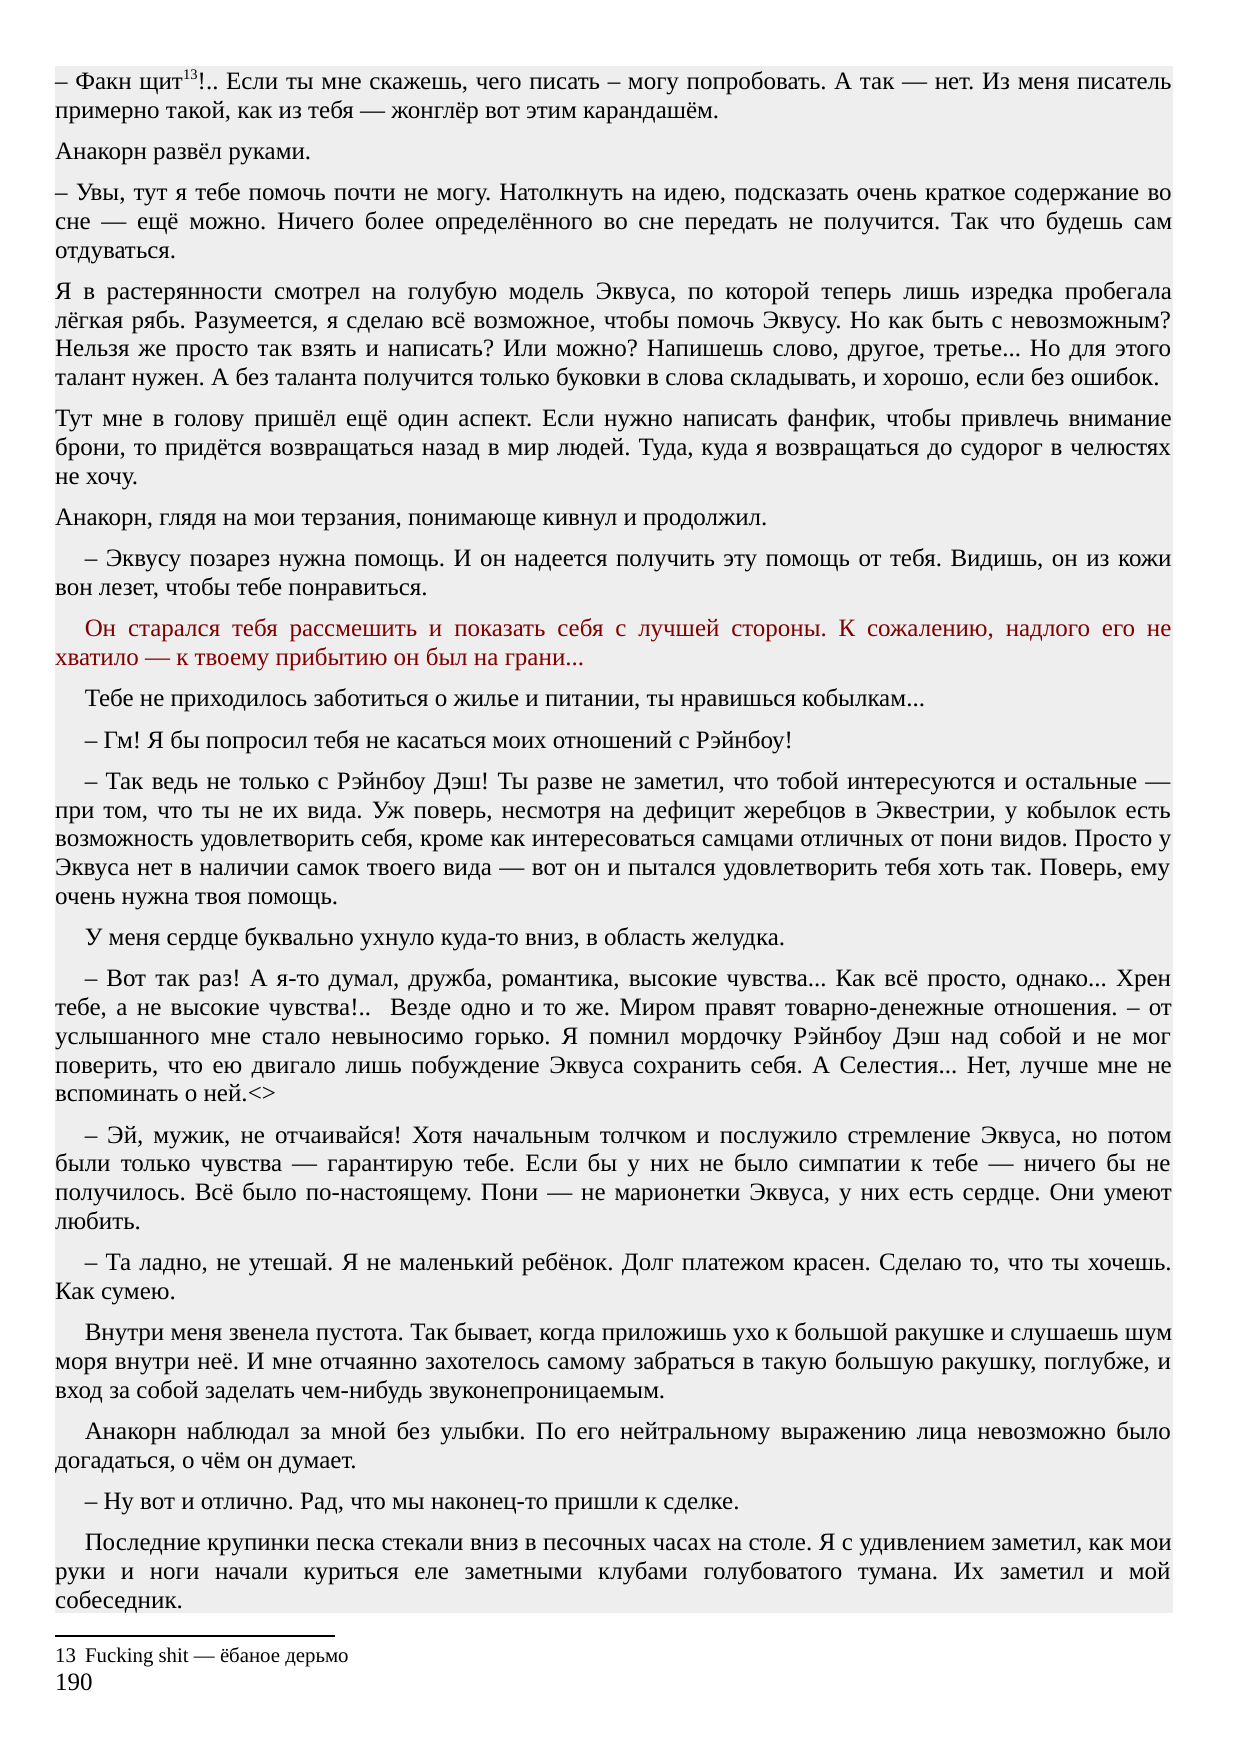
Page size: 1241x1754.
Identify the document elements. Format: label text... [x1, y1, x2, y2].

text – Эй, мужик, не отчаивайся! Хотя начальным толчком и послужило стремление Эквуса, но потом были только чувства — гарантирую тебе. Если бы у них не было симпатии к тебе — ничего бы не получилось. Всё было по-настоящему. Пони — не марионетки Эквуса, у них есть сердце. Они умеют любить. [55, 1120, 1173, 1235]
text Fucking shit — ёбаное дерьмо [55, 1642, 1173, 1667]
text – Увы, тут я тебе помочь почти не могу. Натолкнуть на идею, подсказать очень краткое содержание во сне — ещё можно. Ничего более определённого во сне передать не получится. Так что будешь сам отдуваться. [55, 177, 1173, 263]
text Анакорн, глядя на мои терзания, понимающе кивнул и продолжил. [55, 502, 1173, 531]
text Тут мне в голову пришёл ещё один аспект. Если нужно написать фанфик, чтобы привлечь внимание брони, то придётся возвращаться назад в мир людей. Туда, куда я возвращаться до судорог в челюстях не хочу. [55, 403, 1173, 490]
text – Вот так раз! А я-то думал, дружба, романтика, высокие чувства... Как всё просто, однако... Хрен тебе, а не высокие чувства!.. Везде одно и то же. Миром правят товарно-денежные отношения. – от услышанного мне стало невыносимо горько. Я помнил мордочку Рэйнбоу Дэш над собой и не мог поверить, что ею двигало лишь побуждение Эквуса сохранить себя. А Селестия... Нет, лучше мне не вспоминать о ней.<> [55, 963, 1173, 1107]
text Последние крупинки песка стекали вниз в песочных часах на столе. Я с удивлением заметил, как мои руки и ноги начали куриться еле заметными клубами голубоватого тумана. Их заметил и мой собеседник. [55, 1527, 1173, 1613]
text Анакорн развёл руками. [55, 136, 1173, 165]
text – Та ладно, не утешай. Я не маленький ребёнок. Долг платежом красен. Сделаю то, что ты хочешь. Как сумею. [55, 1247, 1173, 1305]
text Тебе не приходилось заботиться о жилье и питании, ты нравишься кобылкам... [55, 683, 1173, 712]
text Внутри меня звенела пустота. Так бывает, когда приложишь ухо к большой ракушке и слушаешь шум моря внутри неё. И мне отчаянно захотелось самому забраться в такую большую ракушку, поглубже, и вход за собой заделать чем-нибудь звуконепроницаемым. [55, 1317, 1173, 1403]
text Анакорн наблюдал за мной без улыбки. По его нейтральному выражению лица невозможно было догадаться, о чём он думает. [55, 1416, 1173, 1473]
text Я в растерянности смотрел на голубую модель Эквуса, по которой теперь лишь изредка пробегала лёгкая рябь. Разумеется, я сделаю всё возможное, чтобы помочь Эквусу. Но как быть с невозможным? Нельзя же просто так взять и написать? Или можно? Напишешь слово, другое, третье... Но для этого талант нужен. А без таланта получится только буковки в слова складывать, и хорошо, если без ошибок. [55, 276, 1173, 391]
text – Эквусу позарез нужна помощь. И он надеется получить эту помощь от тебя. Видишь, он из кожи вон лезет, чтобы тебе понравиться. [55, 543, 1173, 601]
text У меня сердце буквально ухнуло куда-то вниз, в область желудка. [55, 922, 1173, 951]
text Он старался тебя рассмешить и показать себя с лучшей стороны. К сожалению, надлого его не хватило — к твоему прибытию он был на грани... [55, 613, 1173, 671]
text – Факн щит!.. Если ты мне скажешь, чего писать – могу попробовать. А так — нет. Из меня писатель примерно такой, как из тебя — жонглёр вот этим карандашём. [55, 66, 1173, 123]
text – Ну вот и отлично. Рад, что мы наконец-то пришли к сделке. [55, 1486, 1173, 1515]
text – Так ведь не только с Рэйнбоу Дэш! Ты разве не заметил, что тобой интересуются и остальные — при том, что ты не их вида. Уж поверь, несмотря на дефицит жеребцов в Эквестрии, у кобылок есть возможность удовлетворить себя, кроме как интересоваться самцами отличных от пони видов. Просто у Эквуса нет в наличии самок твоего вида — вот он и пытался удовлетворить тебя хоть так. Поверь, ему очень нужна твоя помощь. [55, 766, 1173, 910]
text – Гм! Я бы попросил тебя не касаться моих отношений с Рэйнбоу! [55, 725, 1173, 753]
